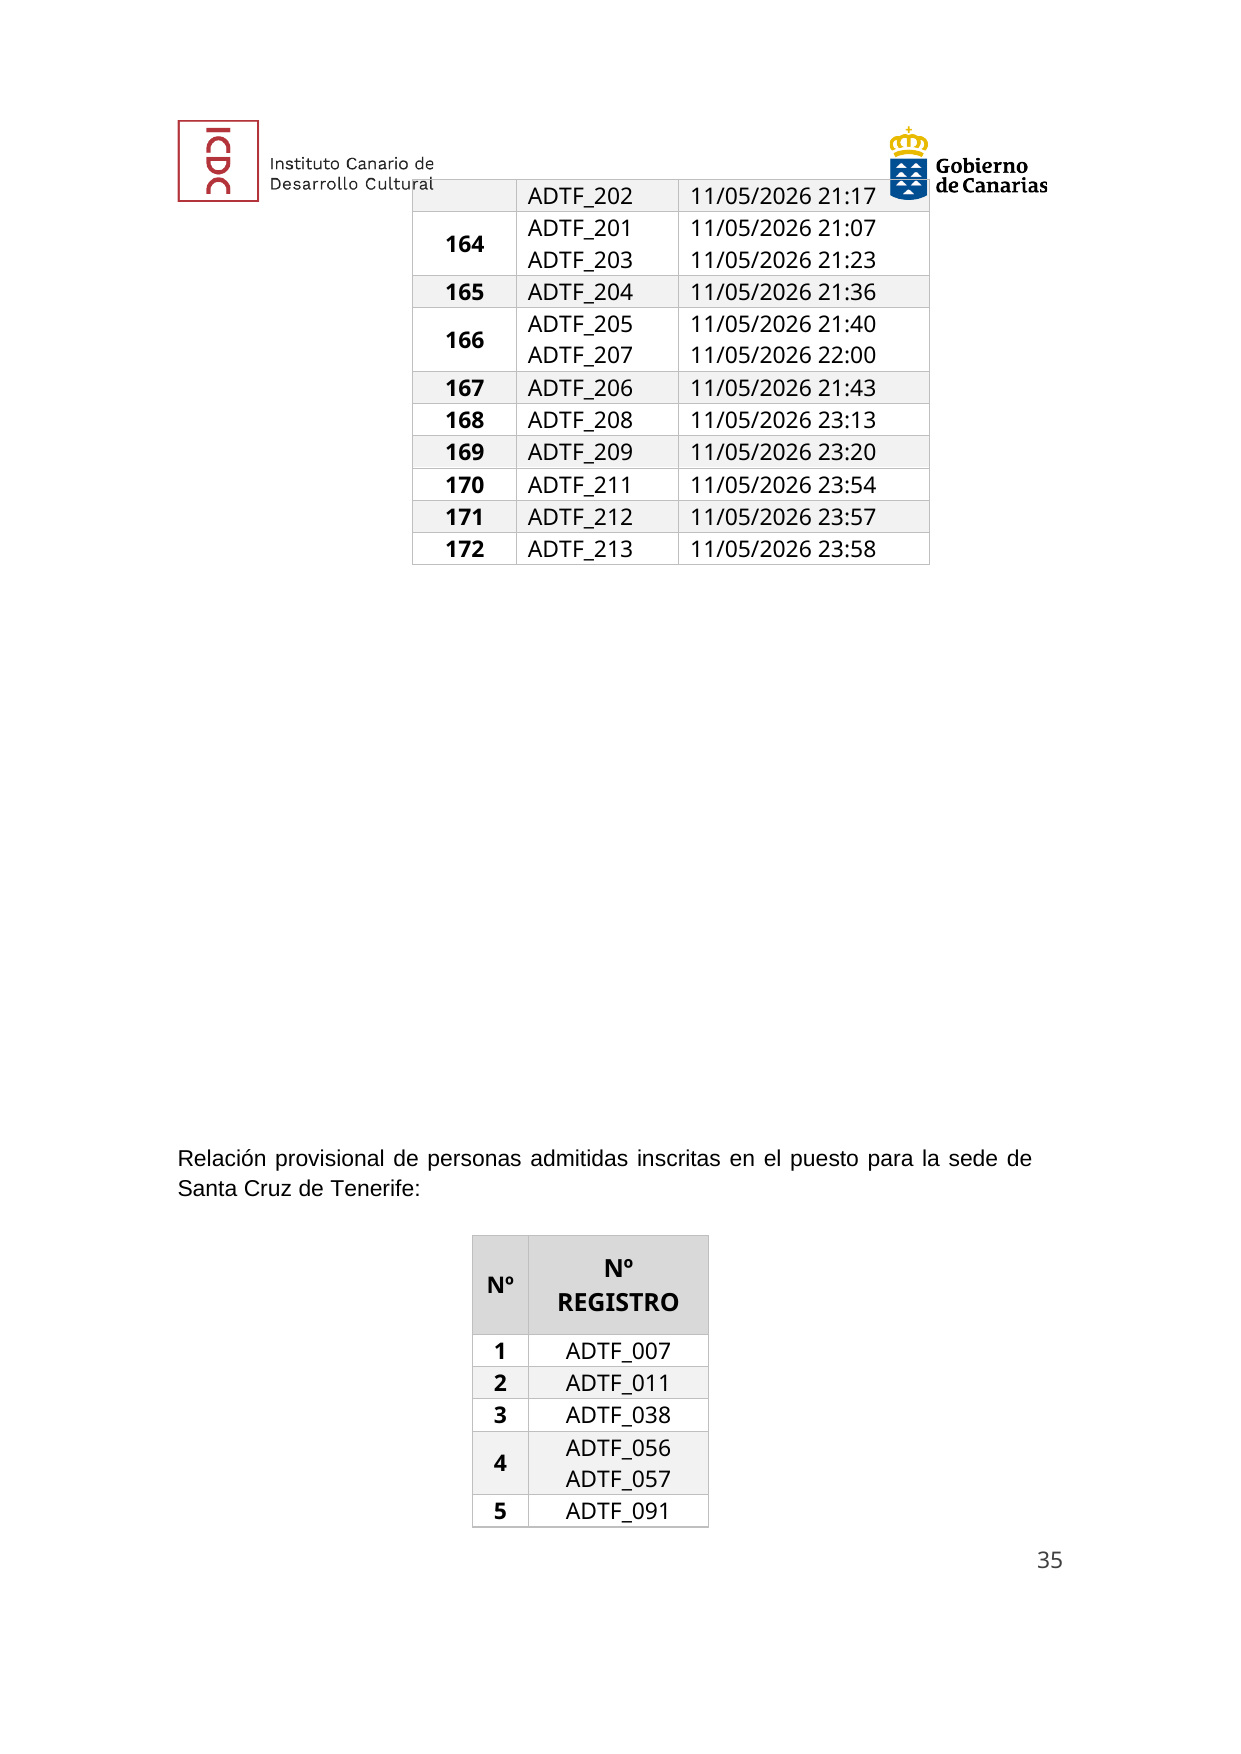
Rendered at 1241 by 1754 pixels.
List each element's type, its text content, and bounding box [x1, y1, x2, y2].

table_cell 11/05/2026 23:57 [679, 501, 929, 532]
table_cell 171 [413, 501, 516, 532]
table_cell 3 [473, 1399, 528, 1431]
table_cell ADTF_011 [529, 1367, 708, 1398]
table_cell ADTF_056 ADTF_057 [529, 1432, 708, 1494]
table_cell ADTF_038 [529, 1399, 708, 1431]
table_cell ADTF_091 [529, 1495, 708, 1526]
table_cell 11/05/2026 23:54 [679, 469, 929, 500]
table_cell ADTF_212 [517, 501, 678, 532]
table_cell ADTF_209 [517, 436, 678, 467]
table_cell 11/05/2026 23:13 [679, 404, 929, 435]
table_cell ADTF_211 [517, 469, 678, 500]
table_header Nº REGISTRO [529, 1236, 708, 1334]
table_cell ADTF_204 [517, 276, 678, 307]
table_cell [413, 180, 516, 211]
table_cell ADTF_007 [529, 1335, 708, 1366]
table_cell 11/05/2026 21:36 [679, 276, 929, 307]
table_cell ADTF_202 [517, 180, 678, 211]
table_cell 11/05/2026 23:20 [679, 436, 929, 467]
table_cell 11/05/2026 23:58 [679, 533, 929, 564]
table_cell 5 [473, 1495, 528, 1526]
table_cell 169 [413, 436, 516, 467]
table_cell ADTF_205 ADTF_207 [517, 308, 678, 371]
table_cell 164 [413, 212, 516, 275]
table_cell ADTF_208 [517, 404, 678, 435]
table_cell 11/05/2026 21:40 11/05/2026 22:00 [679, 308, 929, 371]
table_cell ADTF_213 [517, 533, 678, 564]
table_cell 1 [473, 1335, 528, 1366]
table_cell 165 [413, 276, 516, 307]
table_cell 4 [473, 1432, 528, 1494]
table_cell 168 [413, 404, 516, 435]
table_cell 167 [413, 372, 516, 403]
table_cell 11/05/2026 21:17 [679, 180, 929, 211]
table_cell ADTF_206 [517, 372, 678, 403]
table_cell 11/05/2026 21:07 11/05/2026 21:23 [679, 212, 929, 275]
table_header Nº [473, 1236, 528, 1334]
table_cell 166 [413, 308, 516, 371]
table_cell 11/05/2026 21:43 [679, 372, 929, 403]
text Relación provisional de personas admitidas inscritas en el puesto para la sede de Santa Cruz de Tenerife: [177, 1144, 1033, 1201]
table_cell 2 [473, 1367, 528, 1398]
table_cell 170 [413, 469, 516, 500]
table_cell 172 [413, 533, 516, 564]
table_cell ADTF_201 ADTF_203 [517, 212, 678, 275]
